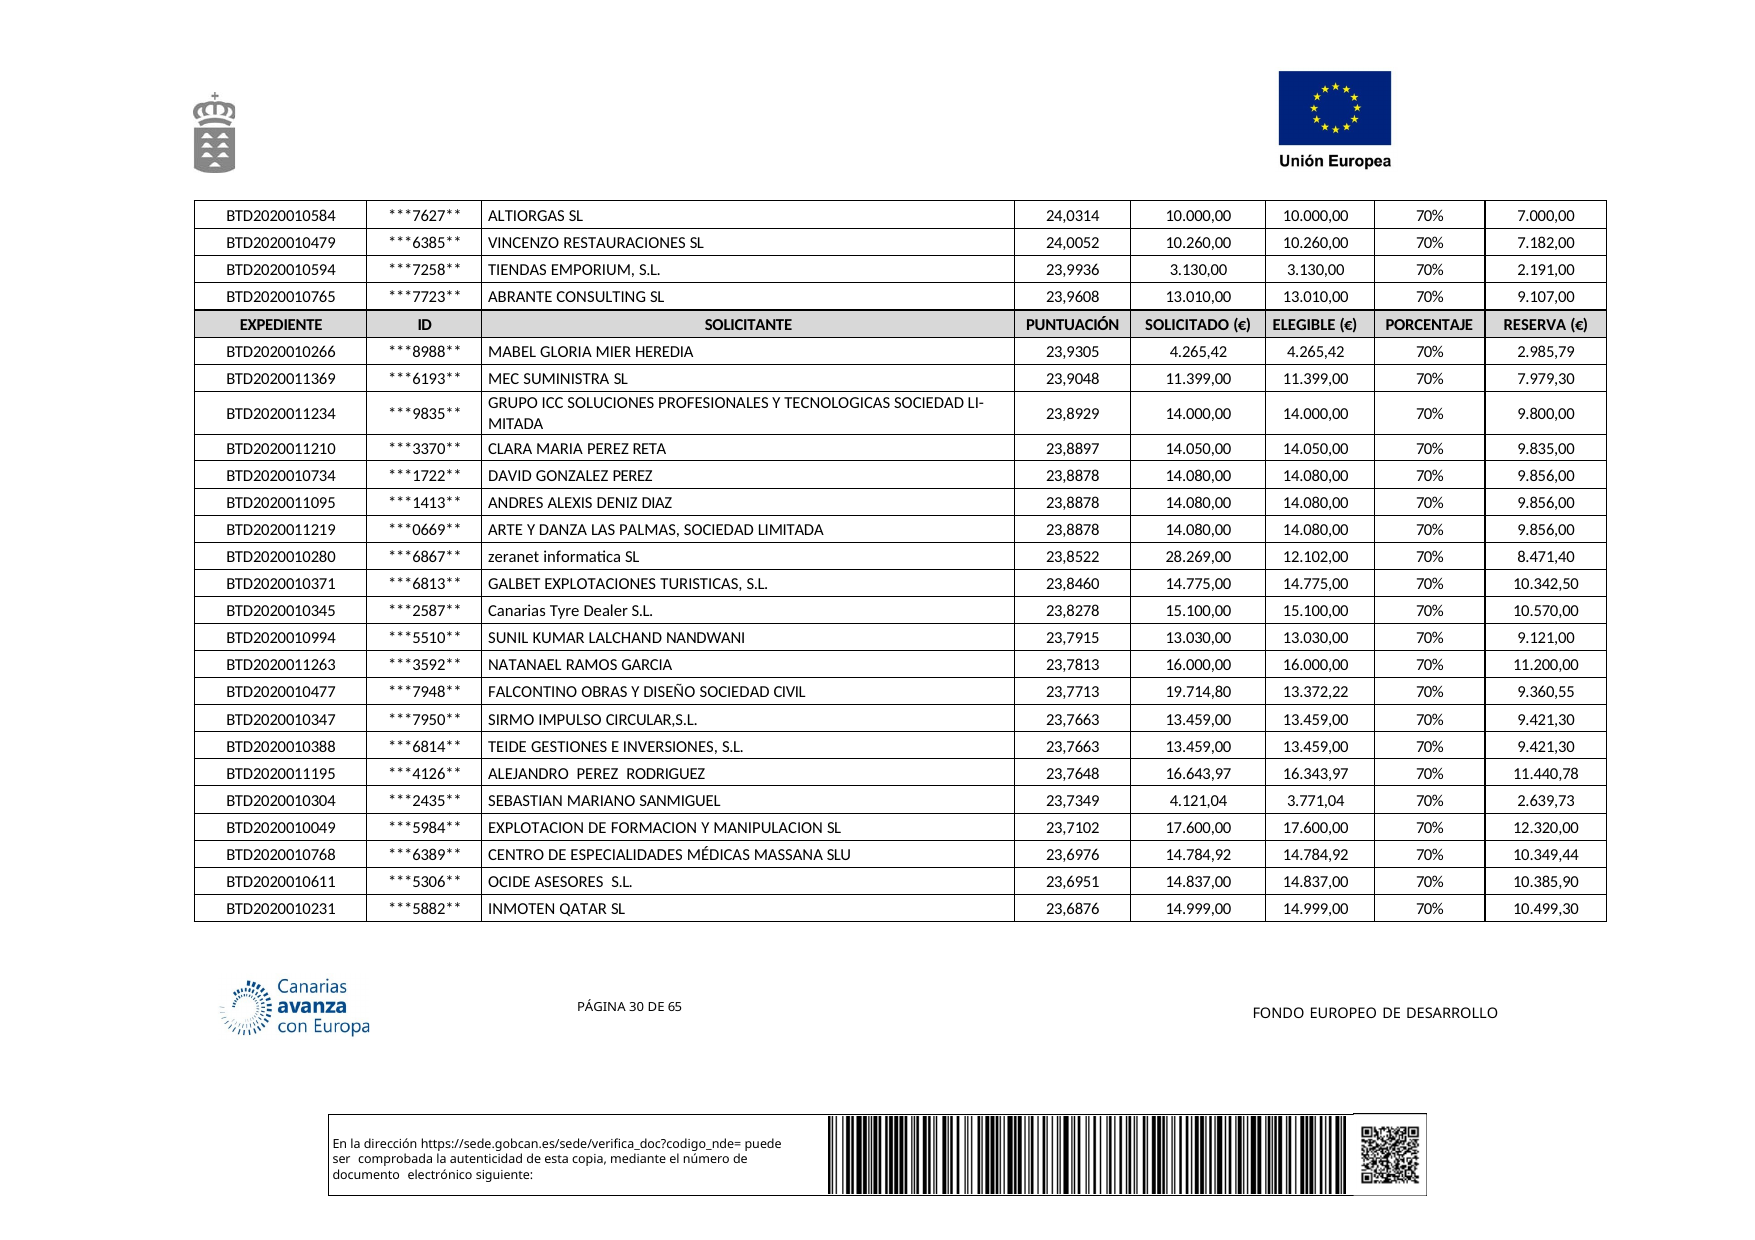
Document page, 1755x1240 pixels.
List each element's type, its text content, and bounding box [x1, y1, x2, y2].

table_cell 14.080,00 [1131, 461, 1265, 487]
table_cell 12.320,00 [1486, 814, 1606, 839]
table_cell ***2587** [367, 597, 481, 623]
table_cell FALCONTINO OBRAS Y DISEÑO SOCIEDAD CIVIL [482, 678, 1014, 704]
table_cell 11.440,78 [1486, 759, 1606, 785]
table_cell 70% [1375, 283, 1484, 309]
table_cell 23,7713 [1015, 678, 1130, 704]
table_cell 23,6976 [1015, 841, 1130, 867]
table_cell 17.600,00 [1266, 814, 1374, 839]
table_cell 13.010,00 [1131, 283, 1265, 309]
table_cell 70% [1375, 365, 1484, 391]
table_cell 9.360,55 [1486, 678, 1606, 704]
table_cell 16.000,00 [1131, 651, 1265, 677]
table_cell BTD2020010584 [195, 201, 366, 227]
table_cell 70% [1375, 229, 1484, 254]
table_cell 70% [1375, 678, 1484, 704]
table_cell ***6814** [367, 732, 481, 758]
table_cell 14.000,00 [1131, 392, 1265, 434]
table_cell 70% [1375, 732, 1484, 758]
table_header EXPEDIENTE [195, 311, 366, 337]
table_cell ABRANTE CONSULTING SL [482, 283, 1014, 309]
table_cell 9.835,00 [1486, 435, 1606, 460]
table_cell 23,8897 [1015, 435, 1130, 460]
table_cell TIENDAS EMPORIUM, S.L. [482, 256, 1014, 282]
table_cell 23,7102 [1015, 814, 1130, 839]
table_cell 70% [1375, 338, 1484, 364]
table_cell 70% [1375, 651, 1484, 677]
table_cell 4.265,42 [1266, 338, 1374, 364]
table_cell 7.000,00 [1486, 201, 1606, 227]
table_cell 14.775,00 [1131, 570, 1265, 596]
table_cell 23,8522 [1015, 543, 1130, 569]
table_cell SEBASTIAN MARIANO SANMIGUEL [482, 786, 1014, 812]
table_cell 11.200,00 [1486, 651, 1606, 677]
table_cell 70% [1375, 814, 1484, 839]
table_cell BTD2020010479 [195, 229, 366, 254]
table_cell 70% [1375, 597, 1484, 623]
table_cell BTD2020011195 [195, 759, 366, 785]
table_cell ***6193** [367, 365, 481, 391]
table_header ID [367, 311, 481, 337]
table_cell 10.260,00 [1266, 229, 1374, 254]
table_cell INMOTEN QATAR SL [482, 895, 1014, 921]
table_cell 14.080,00 [1266, 489, 1374, 514]
table_cell 70% [1375, 461, 1484, 487]
table_cell 14.837,00 [1266, 868, 1374, 894]
table_cell 23,9936 [1015, 256, 1130, 282]
table_cell 14.080,00 [1131, 516, 1265, 542]
table_cell 70% [1375, 201, 1484, 227]
table_cell 9.856,00 [1486, 461, 1606, 487]
table_cell ALTIORGAS SL [482, 201, 1014, 227]
table_cell SIRMO IMPULSO CIRCULAR,S.L. [482, 705, 1014, 731]
table_cell 14.050,00 [1266, 435, 1374, 460]
table_header RESERVA (€) [1486, 311, 1606, 337]
table_cell 70% [1375, 570, 1484, 596]
table_cell 23,9048 [1015, 365, 1130, 391]
table_cell 13.459,00 [1266, 705, 1374, 731]
table_cell 14.784,92 [1266, 841, 1374, 867]
table_cell 3.130,00 [1131, 256, 1265, 282]
table_cell 13.030,00 [1131, 624, 1265, 650]
table_cell 14.000,00 [1266, 392, 1374, 434]
table_cell 24,0052 [1015, 229, 1130, 254]
table_cell BTD2020011263 [195, 651, 366, 677]
table_cell ANDRES ALEXIS DENIZ DIAZ [482, 489, 1014, 514]
table_cell 9.856,00 [1486, 516, 1606, 542]
table_cell ***6385** [367, 229, 481, 254]
table_cell BTD2020010768 [195, 841, 366, 867]
table_cell ***3370** [367, 435, 481, 460]
table_cell 3.130,00 [1266, 256, 1374, 282]
table_cell BTD2020010280 [195, 543, 366, 569]
table_cell ***5306** [367, 868, 481, 894]
table_cell 13.459,00 [1131, 732, 1265, 758]
table_cell 16.000,00 [1266, 651, 1374, 677]
table_cell 23,9608 [1015, 283, 1130, 309]
table_cell 14.784,92 [1131, 841, 1265, 867]
table_cell 23,7915 [1015, 624, 1130, 650]
table_cell 14.999,00 [1131, 895, 1265, 921]
table_cell 9.107,00 [1486, 283, 1606, 309]
table_cell NATANAEL RAMOS GARCIA [482, 651, 1014, 677]
table_cell BTD2020010765 [195, 283, 366, 309]
table_cell 70% [1375, 759, 1484, 785]
table_cell 9.800,00 [1486, 392, 1606, 434]
table_cell ***7723** [367, 283, 481, 309]
table_cell 23,7663 [1015, 732, 1130, 758]
table_cell 9.856,00 [1486, 489, 1606, 514]
table_cell zeranet informatica SL [482, 543, 1014, 569]
table_cell 17.600,00 [1131, 814, 1265, 839]
table_cell TEIDE GESTIONES E INVERSIONES, S.L. [482, 732, 1014, 758]
table_cell 13.459,00 [1131, 705, 1265, 731]
table_cell ***6389** [367, 841, 481, 867]
table_cell 2.191,00 [1486, 256, 1606, 282]
table_cell 23,8460 [1015, 570, 1130, 596]
table_cell EXPLOTACION DE FORMACION Y MANIPULACION SL [482, 814, 1014, 839]
table_cell BTD2020011095 [195, 489, 366, 514]
table_cell ALEJANDRO PEREZ RODRIGUEZ [482, 759, 1014, 785]
table_cell 70% [1375, 868, 1484, 894]
table_cell ***3592** [367, 651, 481, 677]
table_header SOLICITADO (€) [1131, 311, 1265, 337]
table_cell BTD2020010477 [195, 678, 366, 704]
table_cell BTD2020010594 [195, 256, 366, 282]
table_cell BTD2020010734 [195, 461, 366, 487]
table_header SOLICITANTE [482, 311, 1014, 337]
table_cell ***7950** [367, 705, 481, 731]
table_cell ***6813** [367, 570, 481, 596]
table_cell 10.260,00 [1131, 229, 1265, 254]
table_cell BTD2020010345 [195, 597, 366, 623]
table_cell BTD2020010347 [195, 705, 366, 731]
table_cell 23,6951 [1015, 868, 1130, 894]
table_cell 70% [1375, 435, 1484, 460]
table_cell 9.421,30 [1486, 732, 1606, 758]
table_cell CENTRO DE ESPECIALIDADES MÉDICAS MASSANA SLU [482, 841, 1014, 867]
table_cell BTD2020010266 [195, 338, 366, 364]
table_cell 9.421,30 [1486, 705, 1606, 731]
table_cell ***5510** [367, 624, 481, 650]
table_cell 4.265,42 [1131, 338, 1265, 364]
table_cell BTD2020010304 [195, 786, 366, 812]
table_cell 11.399,00 [1131, 365, 1265, 391]
table_cell 14.080,00 [1131, 489, 1265, 514]
table_cell 10.342,50 [1486, 570, 1606, 596]
table_cell MEC SUMINISTRA SL [482, 365, 1014, 391]
table_cell 9.121,00 [1486, 624, 1606, 650]
table_cell SUNIL KUMAR LALCHAND NANDWANI [482, 624, 1014, 650]
table_cell 11.399,00 [1266, 365, 1374, 391]
table_cell 12.102,00 [1266, 543, 1374, 569]
table_cell 13.372,22 [1266, 678, 1374, 704]
table_cell 3.771,04 [1266, 786, 1374, 812]
table_cell 70% [1375, 489, 1484, 514]
table_cell 23,7813 [1015, 651, 1130, 677]
table_cell BTD2020010388 [195, 732, 366, 758]
table_cell ***7258** [367, 256, 481, 282]
table_cell ***0669** [367, 516, 481, 542]
table_cell 10.000,00 [1131, 201, 1265, 227]
table_cell ***7627** [367, 201, 481, 227]
table_cell 15.100,00 [1131, 597, 1265, 623]
table_cell 70% [1375, 256, 1484, 282]
table_cell ***5882** [367, 895, 481, 921]
table_cell 13.459,00 [1266, 732, 1374, 758]
table_cell 23,8878 [1015, 489, 1130, 514]
table_cell MABEL GLORIA MIER HEREDIA [482, 338, 1014, 364]
table_cell 24,0314 [1015, 201, 1130, 227]
table_header ELEGIBLE (€) [1266, 311, 1374, 337]
table_cell BTD2020010611 [195, 868, 366, 894]
table_cell 23,8929 [1015, 392, 1130, 434]
table_cell 70% [1375, 841, 1484, 867]
table_cell BTD2020010371 [195, 570, 366, 596]
table_cell OCIDE ASESORES S.L. [482, 868, 1014, 894]
table_cell 10.570,00 [1486, 597, 1606, 623]
table_cell ***1413** [367, 489, 481, 514]
table_cell 70% [1375, 895, 1484, 921]
table_cell 13.010,00 [1266, 283, 1374, 309]
table_cell BTD2020010994 [195, 624, 366, 650]
table_cell ***4126** [367, 759, 481, 785]
table_cell ***7948** [367, 678, 481, 704]
table_cell 14.080,00 [1266, 516, 1374, 542]
table_cell BTD2020010231 [195, 895, 366, 921]
table_header PUNTUACIÓN [1015, 311, 1130, 337]
table_cell 23,9305 [1015, 338, 1130, 364]
table_cell 8.471,40 [1486, 543, 1606, 569]
table_cell 16.643,97 [1131, 759, 1265, 785]
table_cell 7.182,00 [1486, 229, 1606, 254]
table_cell 10.385,90 [1486, 868, 1606, 894]
table_cell 14.837,00 [1131, 868, 1265, 894]
table_cell VINCENZO RESTAURACIONES SL [482, 229, 1014, 254]
table_cell 70% [1375, 624, 1484, 650]
table_cell 4.121,04 [1131, 786, 1265, 812]
table_cell 23,8278 [1015, 597, 1130, 623]
table_cell BTD2020010049 [195, 814, 366, 839]
table_cell 23,8878 [1015, 461, 1130, 487]
table_cell ARTE Y DANZA LAS PALMAS, SOCIEDAD LIMITADA [482, 516, 1014, 542]
table_cell 7.979,30 [1486, 365, 1606, 391]
table_cell ***6867** [367, 543, 481, 569]
table_cell 2.639,73 [1486, 786, 1606, 812]
table_cell 19.714,80 [1131, 678, 1265, 704]
table_cell 70% [1375, 516, 1484, 542]
table_cell Canarias Tyre Dealer S.L. [482, 597, 1014, 623]
table_cell 13.030,00 [1266, 624, 1374, 650]
table_cell 14.080,00 [1266, 461, 1374, 487]
table_cell ***5984** [367, 814, 481, 839]
table_cell ***8988** [367, 338, 481, 364]
table_cell 70% [1375, 786, 1484, 812]
table_cell ***2435** [367, 786, 481, 812]
table_header PORCENTAJE [1375, 311, 1484, 337]
table_cell 23,7349 [1015, 786, 1130, 812]
table_cell BTD2020011234 [195, 392, 366, 434]
table_cell 23,7648 [1015, 759, 1130, 785]
table_cell DAVID GONZALEZ PEREZ [482, 461, 1014, 487]
table_cell 2.985,79 [1486, 338, 1606, 364]
table_cell ***9835** [367, 392, 481, 434]
table_cell BTD2020011369 [195, 365, 366, 391]
table_cell GALBET EXPLOTACIONES TURISTICAS, S.L. [482, 570, 1014, 596]
table_cell 70% [1375, 392, 1484, 434]
table_cell BTD2020011219 [195, 516, 366, 542]
table_cell 16.343,97 [1266, 759, 1374, 785]
table_cell 14.775,00 [1266, 570, 1374, 596]
table_cell CLARA MARIA PEREZ RETA [482, 435, 1014, 460]
table_cell 10.499,30 [1486, 895, 1606, 921]
table_cell 15.100,00 [1266, 597, 1374, 623]
table_cell BTD2020011210 [195, 435, 366, 460]
table_cell GRUPO ICC SOLUCIONES PROFESIONALES Y TECNOLOGICAS SOCIEDAD LI- MITADA [482, 392, 1014, 434]
table_cell 10.349,44 [1486, 841, 1606, 867]
table_cell 28.269,00 [1131, 543, 1265, 569]
table_cell 23,6876 [1015, 895, 1130, 921]
table_cell ***1722** [367, 461, 481, 487]
table_cell 10.000,00 [1266, 201, 1374, 227]
table_cell 70% [1375, 705, 1484, 731]
table_cell 14.050,00 [1131, 435, 1265, 460]
table_cell 70% [1375, 543, 1484, 569]
table_cell 14.999,00 [1266, 895, 1374, 921]
table_cell 23,7663 [1015, 705, 1130, 731]
table_cell 23,8878 [1015, 516, 1130, 542]
